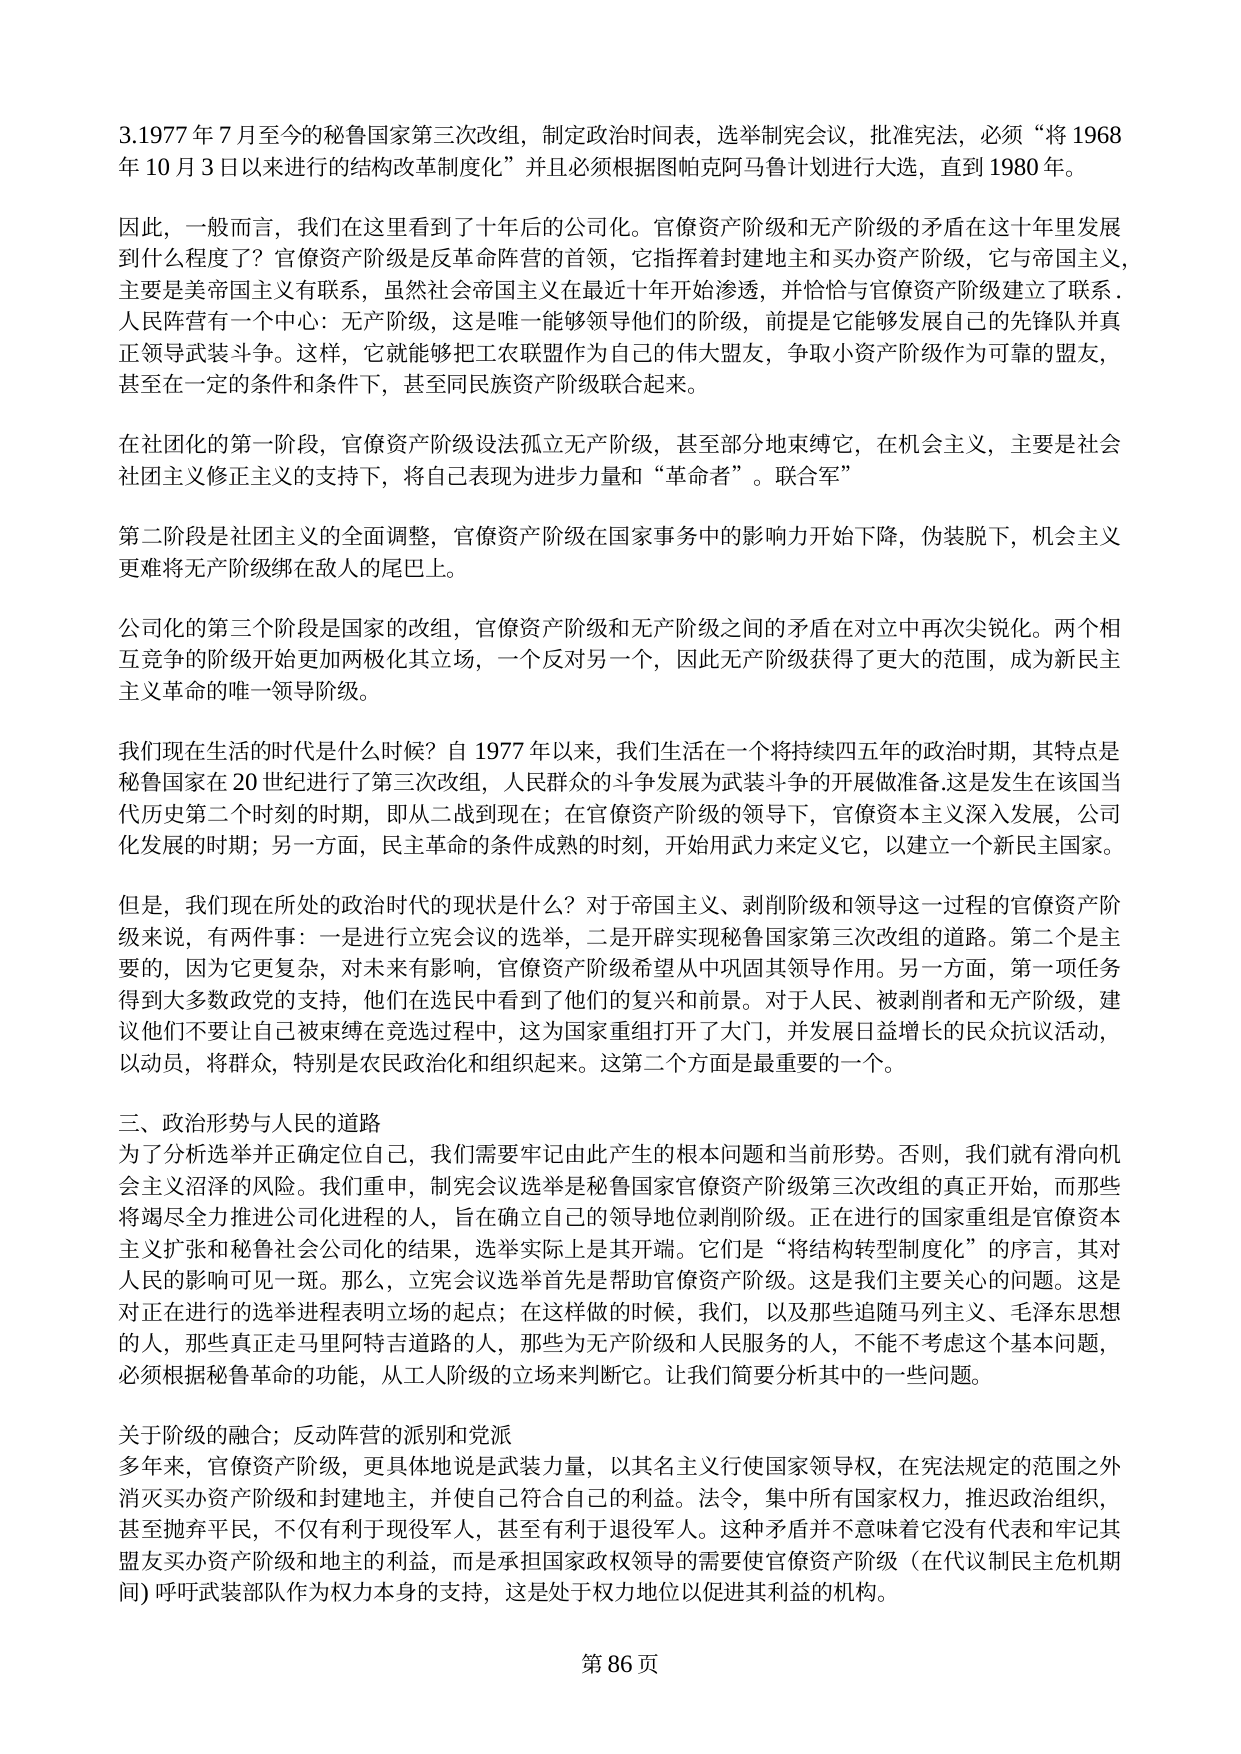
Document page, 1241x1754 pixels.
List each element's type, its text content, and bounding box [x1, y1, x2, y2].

text 多年来，官僚资产阶级，更具体地说是武装力量，以其名主义行使国家领导权，在宪法规定的范围之外消灭买办资产阶级和封建地主，并使自己符合自己的利益。法令，集中所有国家权力，推迟政治组织，甚至抛弃平民，不仅有利于现役军人，甚至有利于退役军人。这种矛盾并不意味着它没有代表和牢记其盟友买办资产阶级和地主的利益，而是承担国家政权领导的需要使官僚资产阶级（在代议制民主危机期间) 呼吁武装部队作为权力本身的支持，这是处于权力地位以促进其利益的机构。 [118, 1449, 1122, 1607]
text 3.1977年7月至今的秘鲁国家第三次改组，制定政治时间表，选举制宪会议，批准宪法，必须“将1968年10月3日以来进行的结构改革制度化”并且必须根据图帕克阿马鲁计划进行大选，直到1980年。 [118, 118, 1122, 181]
text 在社团化的第一阶段，官僚资产阶级设法孤立无产阶级，甚至部分地束缚它，在机会主义，主要是社会社团主义修正主义的支持下，将自己表现为进步力量和“革命者”。联合军” [118, 428, 1122, 491]
text 三、政治形势与人民的道路 [118, 1106, 1122, 1138]
text 因此，一般而言，我们在这里看到了十年后的公司化。官僚资产阶级和无产阶级的矛盾在这十年里发展到什么程度了？官僚资产阶级是反革命阵营的首领，它指挥着封建地主和买办资产阶级，它与帝国主义，主要是美帝国主义有联系，虽然社会帝国主义在最近十年开始渗透，并恰恰与官僚资产阶级建立了联系.人民阵营有一个中心：无产阶级，这是唯一能够领导他们的阶级，前提是它能够发展自己的先锋队并真正领导武装斗争。这样，它就能够把工农联盟作为自己的伟大盟友，争取小资产阶级作为可靠的盟友，甚至在一定的条件和条件下，甚至同民族资产阶级联合起来。 [118, 210, 1122, 399]
text 关于阶级的融合；反动阵营的派别和党派 [118, 1418, 1122, 1449]
text 公司化的第三个阶段是国家的改组，官僚资产阶级和无产阶级之间的矛盾在对立中再次尖锐化。两个相互竞争的阶级开始更加两极化其立场，一个反对另一个，因此无产阶级获得了更大的范围，成为新民主主义革命的唯一领导阶级。 [118, 611, 1122, 705]
text 第二阶段是社团主义的全面调整，官僚资产阶级在国家事务中的影响力开始下降，伪装脱下，机会主义更难将无产阶级绑在敌人的尾巴上。 [118, 519, 1122, 582]
text 为了分析选举并正确定位自己，我们需要牢记由此产生的根本问题和当前形势。否则，我们就有滑向机会主义沼泽的风险。我们重申，制宪会议选举是秘鲁国家官僚资产阶级第三次改组的真正开始，而那些将竭尽全力推进公司化进程的人，旨在确立自己的领导地位剥削阶级。正在进行的国家重组是官僚资本主义扩张和秘鲁社会公司化的结果，选举实际上是其开端。它们是“将结构转型制度化”的序言，其对人民的影响可见一斑。那么，立宪会议选举首先是帮助官僚资产阶级。这是我们主要关心的问题。这是对正在进行的选举进程表明立场的起点；在这样做的时候，我们，以及那些追随马列主义、毛泽东思想的人，那些真正走马里阿特吉道路的人，那些为无产阶级和人民服务的人，不能不考虑这个基本问题，必须根据秘鲁革命的功能，从工人阶级的立场来判断它。让我们简要分析其中的一些问题。 [118, 1138, 1122, 1389]
text 但是，我们现在所处的政治时代的现状是什么？对于帝国主义、剥削阶级和领导这一过程的官僚资产阶级来说，有两件事：一是进行立宪会议的选举，二是开辟实现秘鲁国家第三次改组的道路。第二个是主要的，因为它更复杂，对未来有影响，官僚资产阶级希望从中巩固其领导作用。另一方面，第一项任务得到大多数政党的支持，他们在选民中看到了他们的复兴和前景。对于人民、被剥削者和无产阶级，建议他们不要让自己被束缚在竞选过程中，这为国家重组打开了大门，并发展日益增长的民众抗议活动，以动员，将群众，特别是农民政治化和组织起来。这第二个方面是最重要的一个。 [118, 889, 1122, 1077]
text 我们现在生活的时代是什么时候？自1977年以来，我们生活在一个将持续四五年的政治时期，其特点是秘鲁国家在20世纪进行了第三次改组，人民群众的斗争发展为武装斗争的开展做准备.这是发生在该国当代历史第二个时刻的时期，即从二战到现在；在官僚资产阶级的领导下，官僚资本主义深入发展，公司化发展的时期；另一方面，民主革命的条件成熟的时刻，开始用武力来定义它，以建立一个新民主国家。 [118, 734, 1122, 860]
